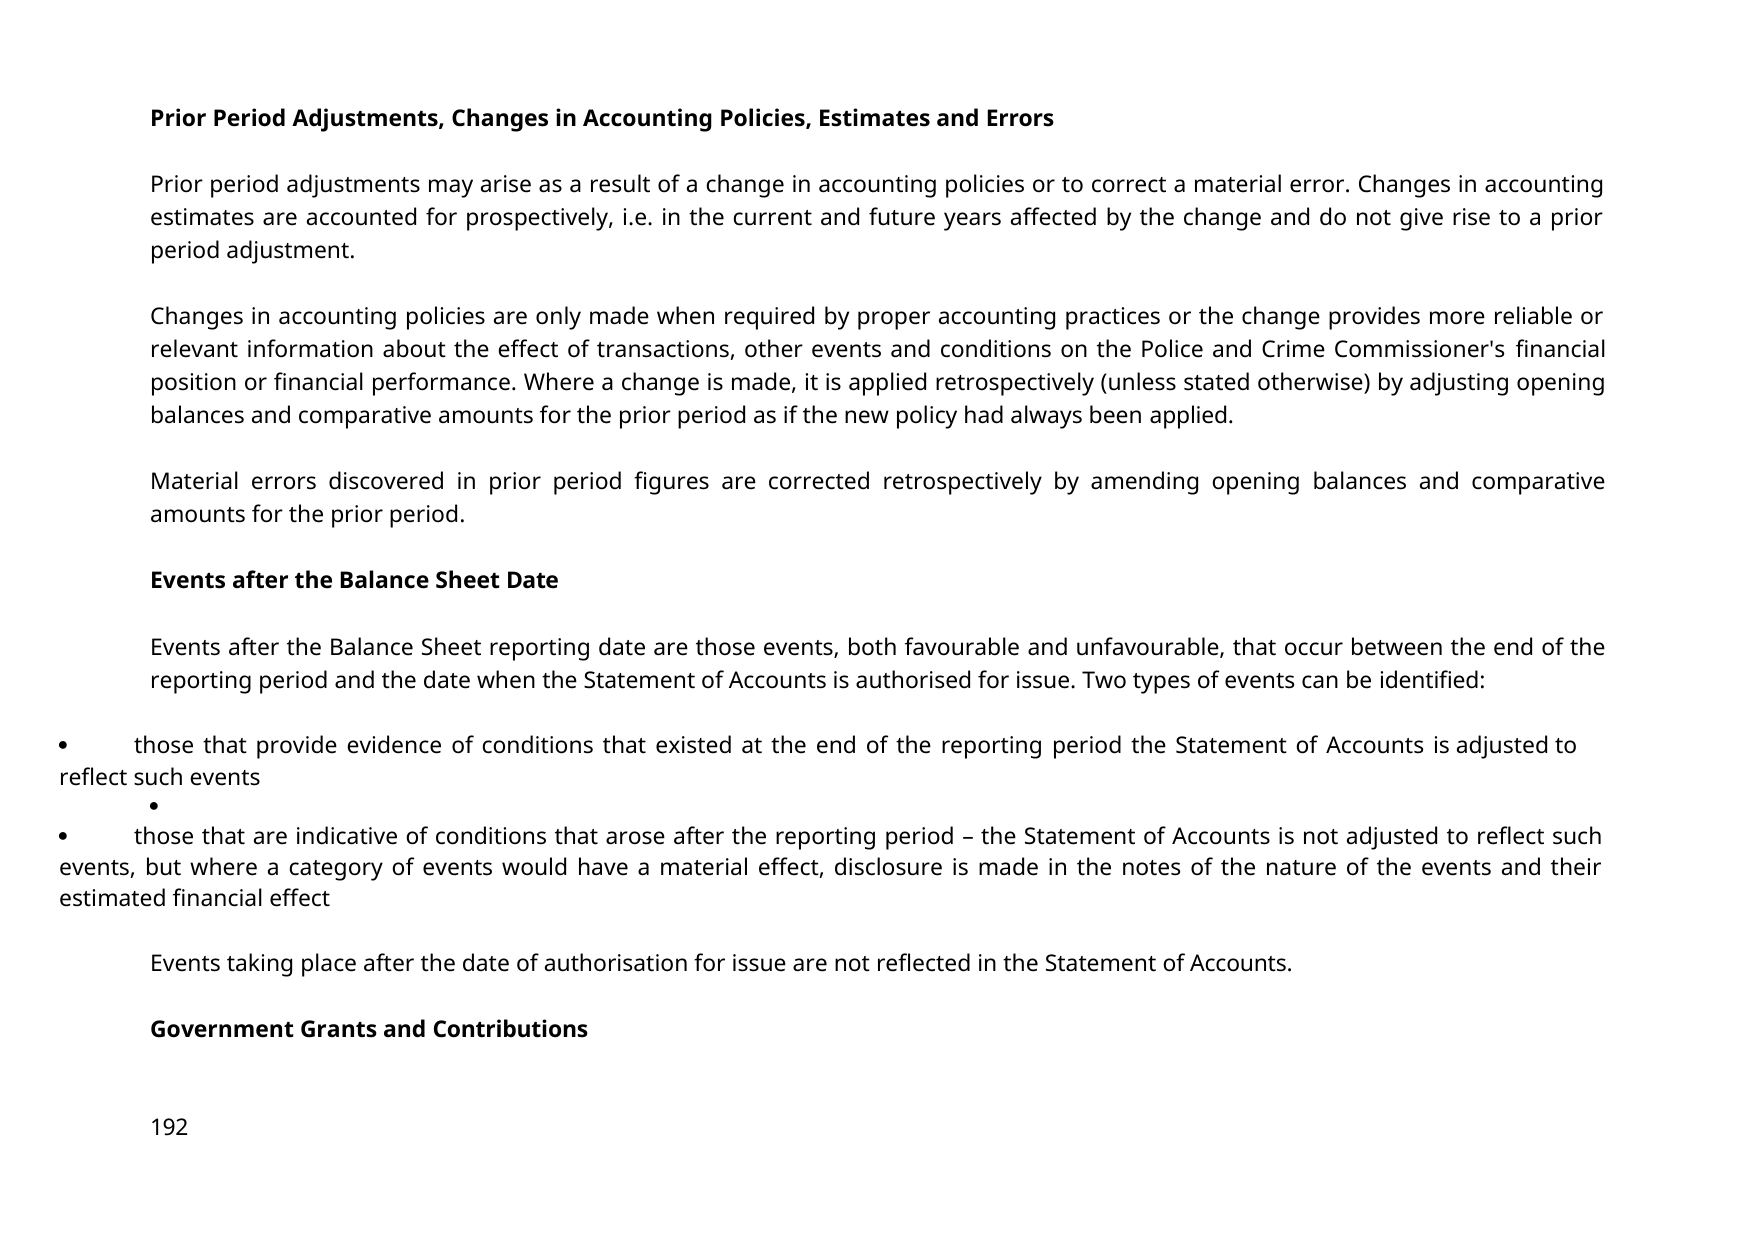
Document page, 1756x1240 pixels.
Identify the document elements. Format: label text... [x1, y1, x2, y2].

subtitle Prior Period Adjustments, Changes in Accounting Policies, Estimates and Errors [150, 102, 1726, 133]
list those that are indicative of conditions that arose after the reporting period – the Statement of Accounts is not adjusted to reflect such events, but where a category of events would have a material effect, disclosure is made in the notes of the nature of the events and their estimated financial effect [59, 820, 1606, 913]
text Events after the Balance Sheet reporting date are those events, both favourable and unfavourable, that occur between the end of the reporting period and the date when the Statement of Accounts is authorised for issue. Two types of events can be identified: [150, 631, 1606, 695]
subtitle Government Grants and Contributions [150, 1013, 1726, 1044]
text Material errors discovered in prior period figures are corrected retrospectively by amending opening balances and comparative amounts for the prior period. [150, 465, 1606, 530]
list ​ [150, 792, 1726, 820]
subtitle Events after the Balance Sheet Date [150, 564, 1726, 596]
list those that provide evidence of conditions that existed at the end of the reporting period the Statement of Accounts is adjusted to reflect such events [59, 729, 1605, 792]
text Events taking place after the date of authorisation for issue are not reflected in the Statement of Accounts. [150, 947, 1726, 978]
text Changes in accounting policies are only made when required by proper accounting practices or the change provides more reliable or relevant information about the effect of transactions, other events and conditions on the Police and Crime Commissioner's financial position or financial performance. Where a change is made, it is applied retrospectively (unless stated otherwise) by adjusting opening balances and comparative amounts for the prior period as if the new policy had always been applied. [150, 300, 1606, 431]
text Prior period adjustments may arise as a result of a change in accounting policies or to correct a material error. Changes in accounting estimates are accounted for prospectively, i.e. in the current and future years affected by the change and do not give rise to a prior period adjustment. [150, 168, 1606, 265]
